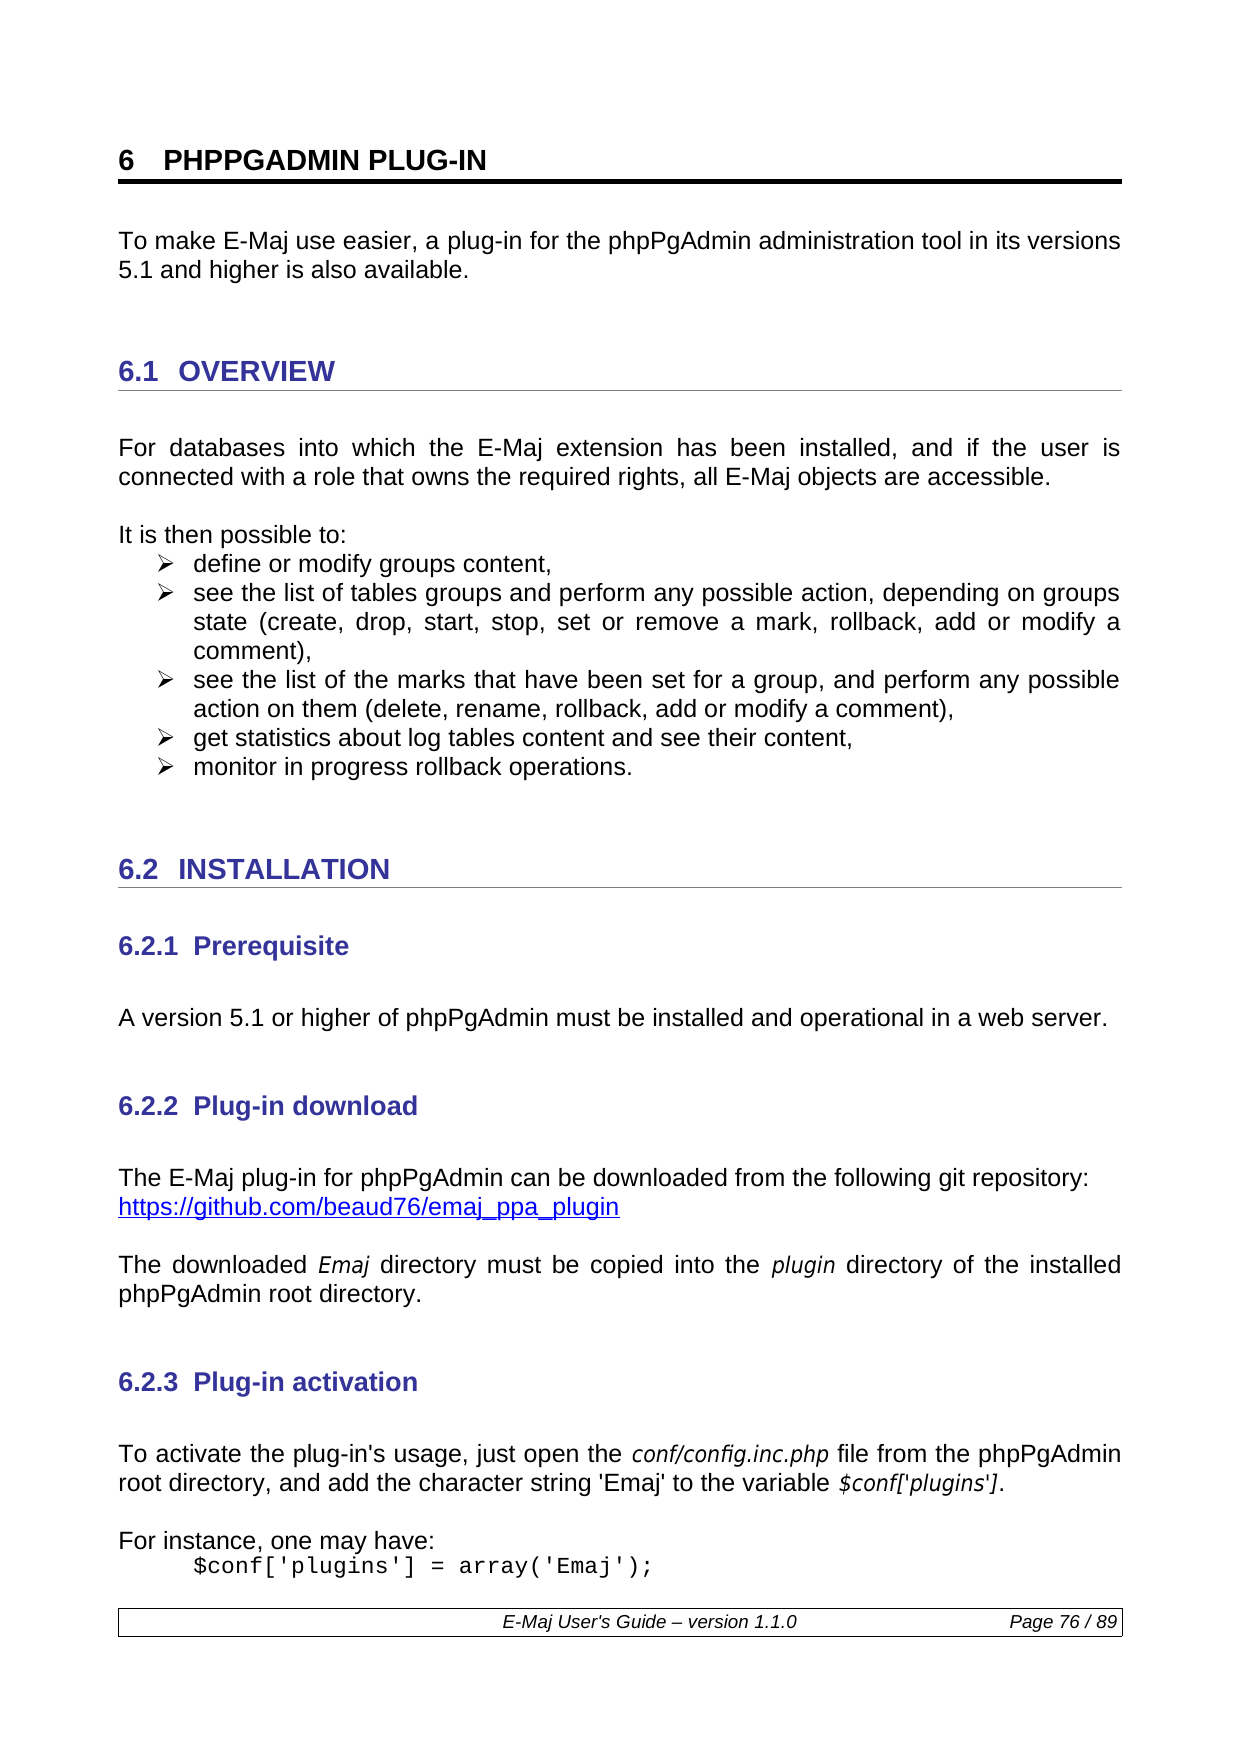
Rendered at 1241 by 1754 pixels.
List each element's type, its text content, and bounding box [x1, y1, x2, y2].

subtitle Plug-in activation [118, 1366, 1122, 1397]
subtitle Prerequisite [118, 930, 1122, 961]
text https://github.com/beaud76/emaj_ppa_plugin [118, 1192, 1122, 1221]
text To make E-Maj use easier, a plug-in for the phpPgAdmin administration tool in its versions 5.1 and higher is also available. [118, 226, 1122, 284]
subtitle phpPgAdmin plug-in [118, 143, 1122, 179]
subtitle Plug-in download [118, 1090, 1122, 1121]
text The E-Maj plug-in for phpPgAdmin can be downloaded from the following git repository: [118, 1162, 1122, 1192]
list monitor in progress rollback operations. [156, 752, 1122, 781]
text It is then possible to: [118, 520, 1122, 549]
list get statistics about log tables content and see their content, [156, 723, 1122, 752]
list define or modify groups content, [156, 549, 1122, 578]
list see the list of tables groups and perform any possible action, depending on groups state (create, drop, start, stop, set or remove a mark, rollback, add or modify a comment), [156, 578, 1122, 665]
text For databases into which the E-Maj extension has been installed, and if the user is connected with a role that owns the required rights, all E-Maj objects are accessible. [118, 432, 1122, 491]
subtitle Overview [118, 354, 1122, 390]
subtitle Installation [118, 852, 1122, 887]
text To activate the plug-in's usage, just open the conf/config.inc.php file from the phpPgAdmin root directory, and add the character string 'Emaj' to the variable $conf['plugins']. [118, 1438, 1122, 1497]
text A version 5.1 or higher of phpPgAdmin must be installed and operational in a web server. [118, 1003, 1122, 1032]
text The downloaded Emaj directory must be copied into the plugin directory of the installed phpPgAdmin root directory. [118, 1250, 1122, 1308]
list see the list of the marks that have been set for a group, and perform any possible action on them (delete, rename, rollback, add or modify a comment), [156, 665, 1122, 723]
text For instance, one may have: [118, 1526, 1122, 1555]
text $conf['plugins'] = array('Emaj'); [118, 1555, 1122, 1581]
